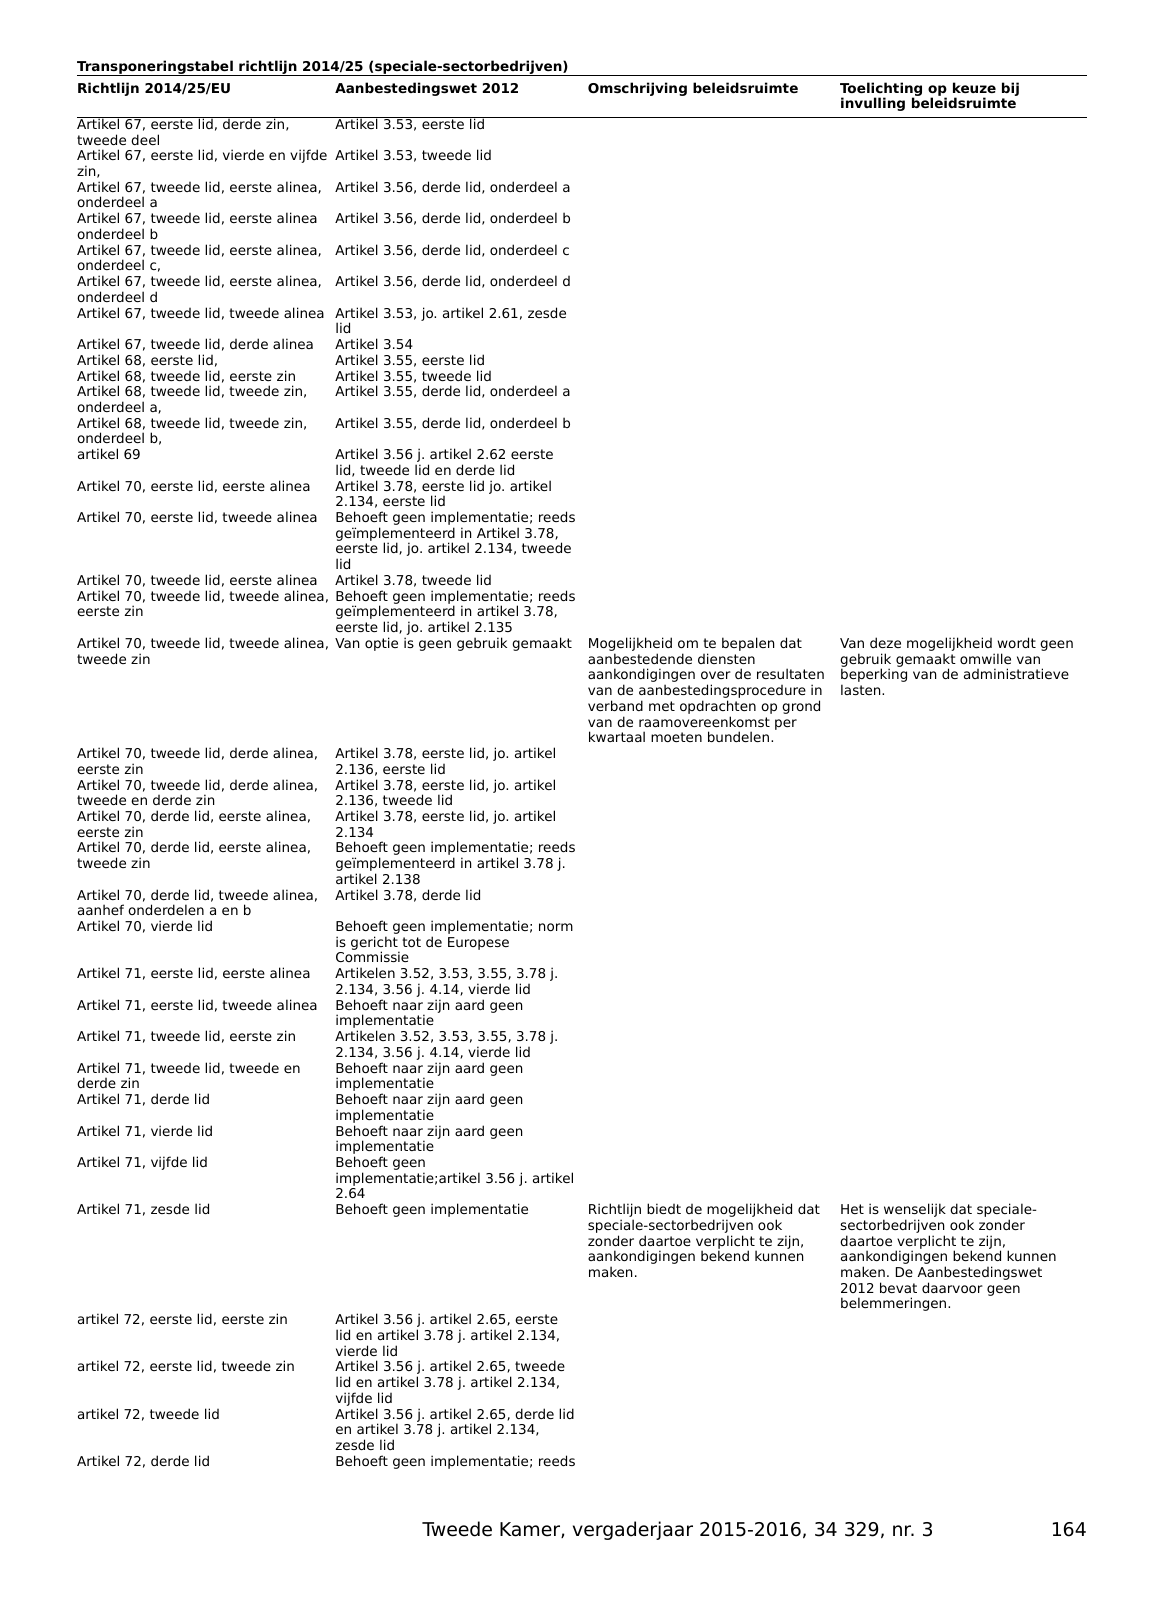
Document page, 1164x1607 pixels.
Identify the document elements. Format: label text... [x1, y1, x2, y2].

table_cell Artikel 68, eerste lid, [77, 353, 329, 368]
table_cell Artikel 70, tweede lid, eerste alinea [77, 573, 329, 588]
table_cell [582, 510, 834, 573]
table_cell Artikel 70, tweede lid, tweede alinea, eerste zin [77, 589, 329, 636]
table_cell [834, 337, 1087, 353]
table_cell Toelichting op keuze bij invulling beleidsruimte [834, 76, 1087, 117]
table_cell Artikel 3.56 j. artikel 2.65, tweede lid en artikel 3.78 j. artikel 2.134, vijfde lid [329, 1359, 582, 1406]
table_cell Artikel 71, zesde lid [77, 1202, 329, 1312]
table_cell Artikel 3.55, tweede lid [329, 368, 582, 384]
table_cell Artikel 3.55, derde lid, onderdeel b [329, 416, 582, 447]
table_cell Behoeft geen implementatie; reeds geïmplementeerd in Artikel 3.78, eerste lid, jo. artikel 2.134, tweede lid [329, 510, 582, 573]
table_cell Artikel 70, eerste lid, tweede alinea [77, 510, 329, 573]
table_cell Artikel 3.78, tweede lid [329, 573, 582, 588]
table_cell Artikel 71, vierde lid [77, 1123, 329, 1155]
table_cell Behoeft geen implementatie;artikel 3.56 j. artikel 2.64 [329, 1155, 582, 1202]
table_cell Artikel 71, vijfde lid [77, 1155, 329, 1202]
table_cell [582, 416, 834, 447]
table_cell [582, 148, 834, 179]
table_cell [582, 1060, 834, 1092]
table_cell [834, 274, 1087, 305]
table_cell [834, 966, 1087, 997]
table_cell [582, 368, 834, 384]
table_cell [834, 746, 1087, 777]
table_cell [834, 998, 1087, 1029]
table_cell Artikel 3.78, eerste lid jo. artikel 2.134, eerste lid [329, 479, 582, 510]
table_cell Artikel 68, tweede lid, eerste zin [77, 368, 329, 384]
table_cell [834, 777, 1087, 809]
table_cell [834, 447, 1087, 478]
table_cell Artikel 3.78, eerste lid, jo. artikel 2.136, tweede lid [329, 777, 582, 809]
table_cell Artikel 70, derde lid, tweede alinea, aanhef onderdelen a en b [77, 888, 329, 919]
table_cell Mogelijkheid om te bepalen dat aanbestedende diensten aankondigingen over de resultaten van de aanbestedingsprocedure in verband met opdrachten op grond van de raamovereenkomst per kwartaal moeten bundelen. [582, 636, 834, 746]
table_cell Het is wenselijk dat speciale-sectorbedrijven ook zonder daartoe verplicht te zijn, aankondigingen bekend kunnen maken. De Aanbestedingswet 2012 bevat daarvoor geen belemmeringen. [834, 1202, 1087, 1312]
table_cell Behoeft geen implementatie; reeds geïmplementeerd in artikel 3.78, eerste lid, jo. artikel 2.135 [329, 589, 582, 636]
table_cell [582, 274, 834, 305]
table_cell artikel 72, tweede lid [77, 1406, 329, 1454]
table_cell Artikel 71, derde lid [77, 1092, 329, 1123]
table_cell Artikel 70, tweede lid, derde alinea, tweede en derde zin [77, 777, 329, 809]
table_cell [834, 1454, 1087, 1469]
table_cell [834, 148, 1087, 179]
table_cell Artikel 3.55, eerste lid [329, 353, 582, 368]
table_cell [582, 479, 834, 510]
table_cell [582, 1454, 834, 1469]
table_cell Artikel 67, tweede lid, eerste alinea, onderdeel d [77, 274, 329, 305]
table_cell Artikel 70, vierde lid [77, 919, 329, 966]
table_cell [582, 888, 834, 919]
table_cell [834, 1092, 1087, 1123]
table_cell [582, 1092, 834, 1123]
table_cell Artikel 70, tweede lid, derde alinea, eerste zin [77, 746, 329, 777]
table_cell [834, 1060, 1087, 1092]
table_cell [834, 353, 1087, 368]
table_cell Omschrijving beleidsruimte [582, 76, 834, 117]
table_cell Artikel 71, eerste lid, tweede alinea [77, 998, 329, 1029]
table_cell [582, 809, 834, 840]
table_cell Artikel 3.55, derde lid, onderdeel a [329, 384, 582, 416]
table_cell Artikelen 3.52, 3.53, 3.55, 3.78 j. 2.134, 3.56 j. 4.14, vierde lid [329, 1029, 582, 1060]
table_cell [582, 573, 834, 588]
table_cell Artikel 70, derde lid, eerste alinea, eerste zin [77, 809, 329, 840]
table_cell [582, 919, 834, 966]
table_cell [582, 1359, 834, 1406]
table_cell Artikel 3.56, derde lid, onderdeel b [329, 211, 582, 242]
table_cell [582, 180, 834, 211]
table_cell [582, 1029, 834, 1060]
table_cell Artikel 67, tweede lid, tweede alinea [77, 305, 329, 337]
table_cell artikel 69 [77, 447, 329, 478]
table_cell Artikel 67, tweede lid, eerste alinea, onderdeel a [77, 180, 329, 211]
table_cell [582, 966, 834, 997]
table_cell Artikel 3.78, eerste lid, jo. artikel 2.136, eerste lid [329, 746, 582, 777]
table_cell [582, 840, 834, 887]
table_cell [582, 353, 834, 368]
table_cell Artikel 3.53, jo. artikel 2.61, zesde lid [329, 305, 582, 337]
table_cell Van deze mogelijkheid wordt geen gebruik gemaakt omwille van beperking van de administratieve lasten. [834, 636, 1087, 746]
table_cell [582, 447, 834, 478]
table_cell Artikel 70, eerste lid, eerste alinea [77, 479, 329, 510]
table_cell [582, 1123, 834, 1155]
table_cell [582, 305, 834, 337]
table_cell Richtlijn 2014/25/EU [77, 76, 329, 117]
table_cell Artikel 67, tweede lid, eerste alinea, onderdeel c, [77, 243, 329, 274]
table_cell [834, 384, 1087, 416]
table_cell [834, 243, 1087, 274]
table_header Transponeringstabel richtlijn 2014/25 (speciale-sectorbedrijven) [77, 59, 1087, 75]
table_cell [834, 118, 1087, 148]
table_cell artikel 72, eerste lid, tweede zin [77, 1359, 329, 1406]
table_cell Behoeft naar zijn aard geen implementatie [329, 1123, 582, 1155]
table_cell Van optie is geen gebruik gemaakt [329, 636, 582, 746]
table_cell Artikel 71, tweede lid, eerste zin [77, 1029, 329, 1060]
table_cell Artikel 3.53, eerste lid [329, 118, 582, 148]
table_cell Artikel 70, derde lid, eerste alinea, tweede zin [77, 840, 329, 887]
table_cell Behoeft geen implementatie; reeds geïmplementeerd in artikel 3.78 j. artikel 2.138 [329, 840, 582, 887]
table_cell [834, 1312, 1087, 1359]
table_cell [582, 243, 834, 274]
table_cell [834, 1359, 1087, 1406]
table_cell [834, 211, 1087, 242]
table_cell [834, 510, 1087, 573]
table_cell Artikel 3.56, derde lid, onderdeel c [329, 243, 582, 274]
table_cell [582, 1312, 834, 1359]
table_cell Artikel 3.56 j. artikel 2.65, eerste lid en artikel 3.78 j. artikel 2.134, vierde lid [329, 1312, 582, 1359]
table_cell Artikel 68, tweede lid, tweede zin, onderdeel b, [77, 416, 329, 447]
table_cell Artikel 72, derde lid [77, 1454, 329, 1469]
table_cell [834, 1406, 1087, 1454]
table_cell Artikelen 3.52, 3.53, 3.55, 3.78 j. 2.134, 3.56 j. 4.14, vierde lid [329, 966, 582, 997]
table_cell [582, 211, 834, 242]
table_cell [582, 777, 834, 809]
table_cell [582, 1406, 834, 1454]
table_cell Behoeft geen implementatie [329, 1202, 582, 1312]
table_cell [834, 573, 1087, 588]
table_cell Artikel 67, tweede lid, derde alinea [77, 337, 329, 353]
table_cell [834, 589, 1087, 636]
table_cell Artikel 70, tweede lid, tweede alinea, tweede zin [77, 636, 329, 746]
table_cell [834, 368, 1087, 384]
table_cell [834, 1155, 1087, 1202]
table_cell Behoeft geen implementatie; norm is gericht tot de Europese Commissie [329, 919, 582, 966]
table_cell Richtlijn biedt de mogelijkheid dat speciale-sectorbedrijven ook zonder daartoe verplicht te zijn, aankondigingen bekend kunnen maken. [582, 1202, 834, 1312]
table_cell [582, 998, 834, 1029]
table_cell Artikel 3.56 j. artikel 2.65, derde lid en artikel 3.78 j. artikel 2.134, zesde lid [329, 1406, 582, 1454]
table_cell Artikel 67, eerste lid, vierde en vijfde zin, [77, 148, 329, 179]
table_cell [582, 1155, 834, 1202]
table_cell Artikel 3.56 j. artikel 2.62 eerste lid, tweede lid en derde lid [329, 447, 582, 478]
table_cell Aanbestedingswet 2012 [329, 76, 582, 117]
table_cell [834, 1123, 1087, 1155]
table_cell Behoeft naar zijn aard geen implementatie [329, 998, 582, 1029]
table_cell [834, 840, 1087, 887]
table_cell [834, 888, 1087, 919]
table_cell Behoeft naar zijn aard geen implementatie [329, 1060, 582, 1092]
table_cell [582, 337, 834, 353]
table_cell Artikel 3.54 [329, 337, 582, 353]
table_cell Behoeft naar zijn aard geen implementatie [329, 1092, 582, 1123]
table_cell Behoeft geen implementatie; reeds [329, 1454, 582, 1469]
table_cell Artikel 3.56, derde lid, onderdeel a [329, 180, 582, 211]
table_cell [834, 919, 1087, 966]
table_cell [834, 180, 1087, 211]
table_cell Artikel 3.56, derde lid, onderdeel d [329, 274, 582, 305]
table_cell Artikel 67, tweede lid, eerste alinea onderdeel b [77, 211, 329, 242]
table_cell [582, 746, 834, 777]
table_cell Artikel 68, tweede lid, tweede zin, onderdeel a, [77, 384, 329, 416]
table_cell [582, 589, 834, 636]
table_cell Artikel 71, tweede lid, tweede en derde zin [77, 1060, 329, 1092]
table_cell [834, 305, 1087, 337]
table_cell Artikel 71, eerste lid, eerste alinea [77, 966, 329, 997]
table_cell [834, 416, 1087, 447]
table_cell [834, 479, 1087, 510]
table_cell [582, 118, 834, 148]
table_cell Artikel 3.78, derde lid [329, 888, 582, 919]
table_cell Artikel 3.78, eerste lid, jo. artikel 2.134 [329, 809, 582, 840]
table_cell [834, 809, 1087, 840]
table_cell Artikel 67, eerste lid, derde zin, tweede deel [77, 118, 329, 148]
table_cell Artikel 3.53, tweede lid [329, 148, 582, 179]
table_cell [834, 1029, 1087, 1060]
table_cell [582, 384, 834, 416]
table_cell artikel 72, eerste lid, eerste zin [77, 1312, 329, 1359]
